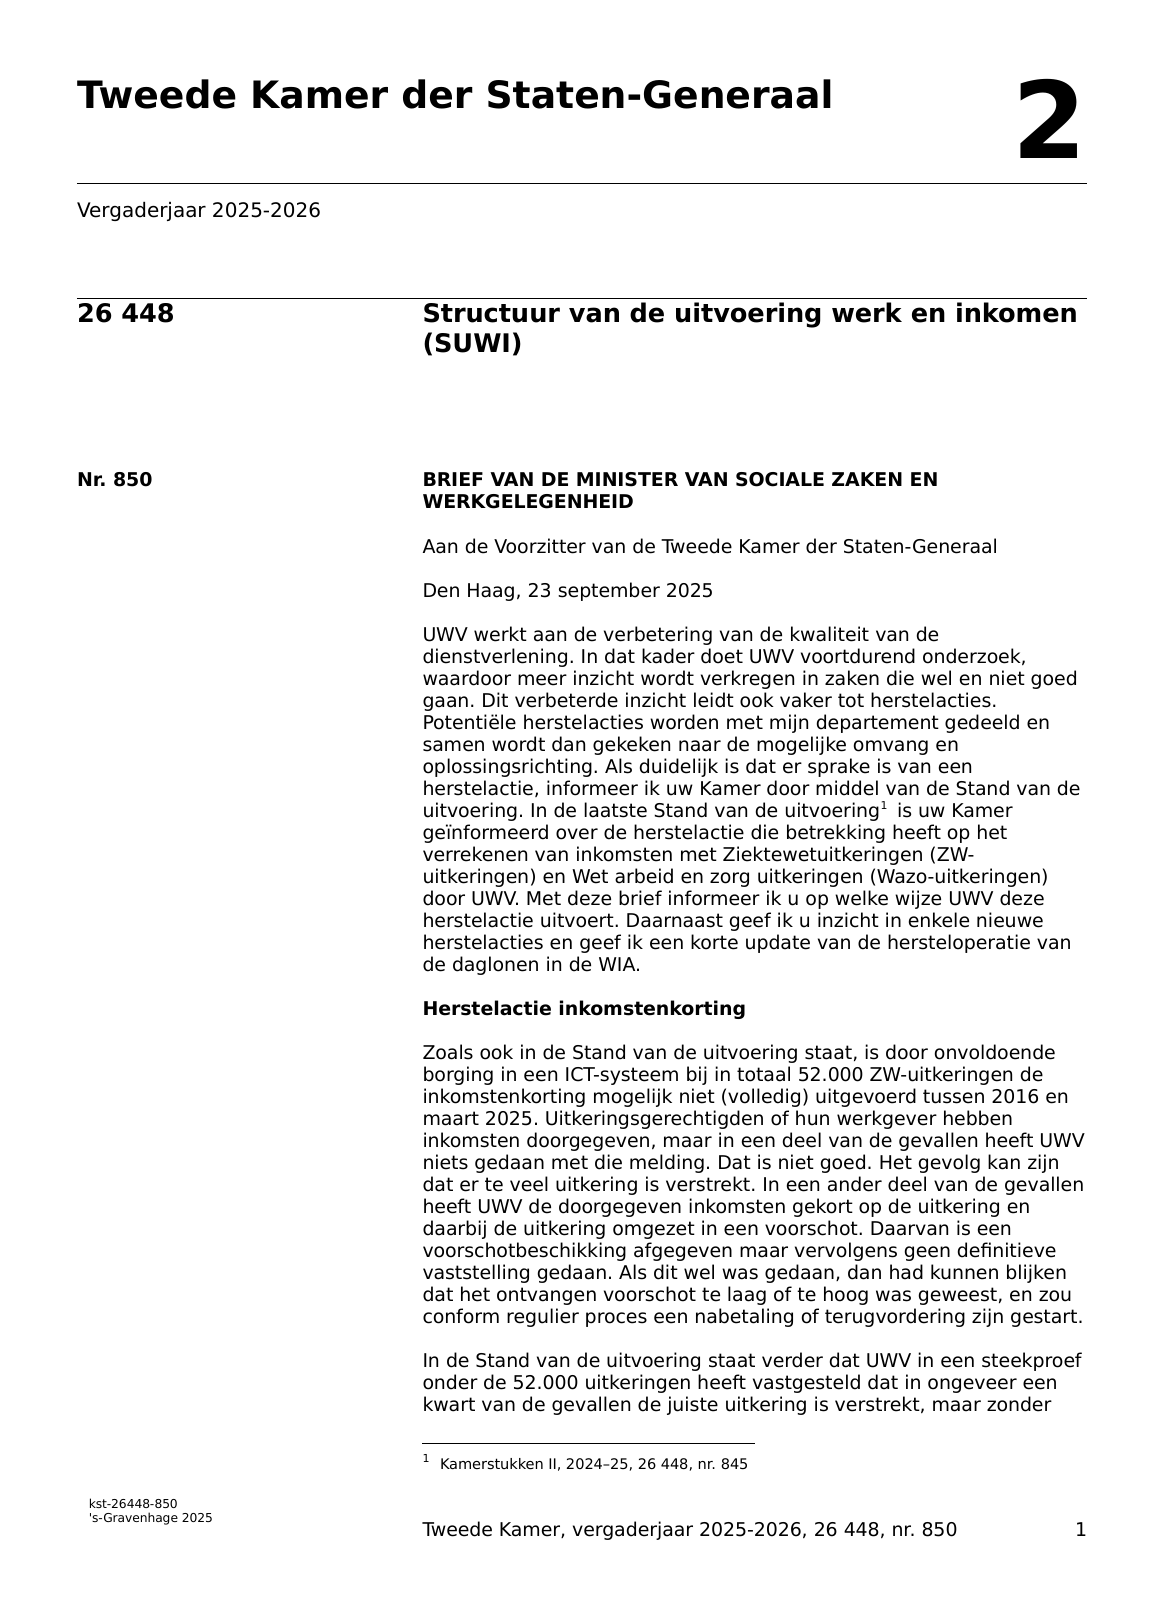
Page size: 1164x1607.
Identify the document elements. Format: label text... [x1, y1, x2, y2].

text 's-Gravenhage 2025 [88, 1511, 323, 1525]
subtitle 26 448 Structuur van de uitvoering werk en inkomen (SUWI) [77, 299, 1087, 358]
table_header 2 [886, 59, 1087, 183]
subtitle Herstelactie inkomstenkorting [422, 998, 1087, 1020]
text kst-26448-850 [88, 1497, 323, 1511]
table_header Tweede Kamer der Staten-Generaal [77, 59, 886, 183]
text In de Stand van de uitvoering staat verder dat UWV in een steekproef onder de 52.000 uitkeringen heeft vastgesteld dat in ongeveer een kwart van de gevallen de juiste uitkering is verstrekt, maar zonder [422, 1350, 1087, 1416]
text UWV werkt aan de verbetering van de kwaliteit van de dienstverlening. In dat kader doet UWV voortdurend onderzoek, waardoor meer inzicht wordt verkregen in zaken die wel en niet goed gaan. Dit verbeterde inzicht leidt ook vaker tot herstelacties. Potentiële herstelacties worden met mijn departement gedeeld en samen wordt dan gekeken naar de mogelijke omvang en oplossingsrichting. Als duidelijk is dat er sprake is van een herstelactie, informeer ik uw Kamer door middel van de Stand van de uitvoering. In de laatste Stand van de uitvoering is uw Kamer geïnformeerd over de herstelactie die betrekking heeft op het verrekenen van inkomsten met Ziektewetuitkeringen (ZW-uitkeringen) en Wet arbeid en zorg uitkeringen (Wazo-uitkeringen) door UWV. Met deze brief informeer ik u op welke wijze UWV deze herstelactie uitvoert. Daarnaast geef ik u inzicht in enkele nieuwe herstelacties en geef ik een korte update van de hersteloperatie van de daglonen in de WIA. [422, 624, 1087, 976]
text Den Haag, 23 september 2025 [422, 580, 1087, 602]
text Aan de Voorzitter van de Tweede Kamer der Staten-Generaal [422, 536, 1087, 557]
table_cell Vergaderjaar 2025-2026 [77, 184, 1087, 298]
text Kamerstukken II, 2024–25, 26 448, nr. 845 [422, 1452, 1087, 1474]
subtitle Nr. 850 BRIEF VAN DE MINISTER VAN SOCIALE ZAKEN EN WERKGELEGENHEID [77, 469, 1087, 513]
text Zoals ook in de Stand van de uitvoering staat, is door onvoldoende borging in een ICT-systeem bij in totaal 52.000 ZW-uitkeringen de inkomstenkorting mogelijk niet (volledig) uitgevoerd tussen 2016 en maart 2025. Uitkeringsgerechtigden of hun werkgever hebben inkomsten doorgegeven, maar in een deel van de gevallen heeft UWV niets gedaan met die melding. Dat is niet goed. Het gevolg kan zijn dat er te veel uitkering is verstrekt. In een ander deel van de gevallen heeft UWV de doorgegeven inkomsten gekort op de uitkering en daarbij de uitkering omgezet in een voorschot. Daarvan is een voorschotbeschikking afgegeven maar vervolgens geen definitieve vaststelling gedaan. Als dit wel was gedaan, dan had kunnen blijken dat het ontvangen voorschot te laag of te hoog was geweest, en zou conform regulier proces een nabetaling of terugvordering zijn gestart. [422, 1042, 1087, 1328]
